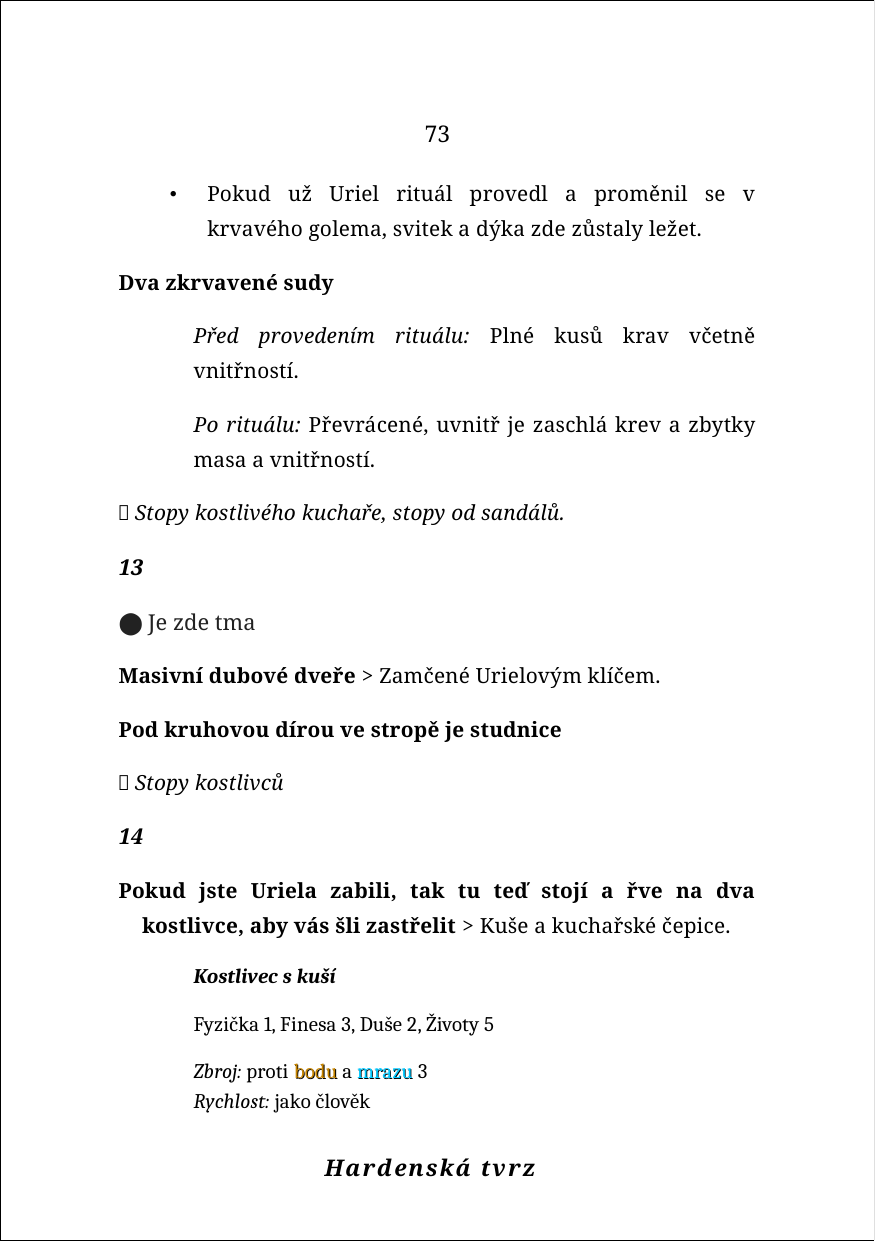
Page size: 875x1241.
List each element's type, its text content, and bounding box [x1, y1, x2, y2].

text Pod kruhovou dírou ve stropě je studnice [118, 715, 756, 743]
list Fyzička 1, Finesa 3, Duše 2, Životy 5 [156, 1012, 756, 1036]
list Kostlivec s kuší [156, 965, 756, 989]
list Po rituálu: Převrácené, uvnitř je zaschlá krev a zbytky masa a vnitřností. [156, 410, 756, 474]
list Před provedením rituálu: Plné kusů krav včetně vnitřností. [156, 321, 756, 385]
text 13 [118, 552, 756, 581]
list Zbroj: proti bodu a⁠ mrazu 3 [156, 1060, 756, 1084]
text Masivní dubové dveře > Zamčené Urielovým klíčem. [118, 661, 756, 690]
text ⬤ Je zde tma [118, 607, 756, 636]
text Pokud jste Uriela zabili, tak tu teď stojí a řve na dva kostlivce, aby vás šli zastřelit > Kuše a kuchařské čepice. [118, 876, 756, 940]
list Pokud už Uriel rituál provedl a proměnil se v krvavého golema, svitek a dýka zde zůstaly ležet. [169, 179, 756, 243]
text 14 [118, 821, 756, 851]
text 👣 Stopy kostlivého kuchaře, stopy od sandálů. [118, 498, 756, 527]
list Rychlost: jako člověk [156, 1090, 756, 1114]
text Dva zkrvavené sudy [118, 268, 756, 296]
text 👣 Stopy kostlivců [118, 768, 756, 796]
